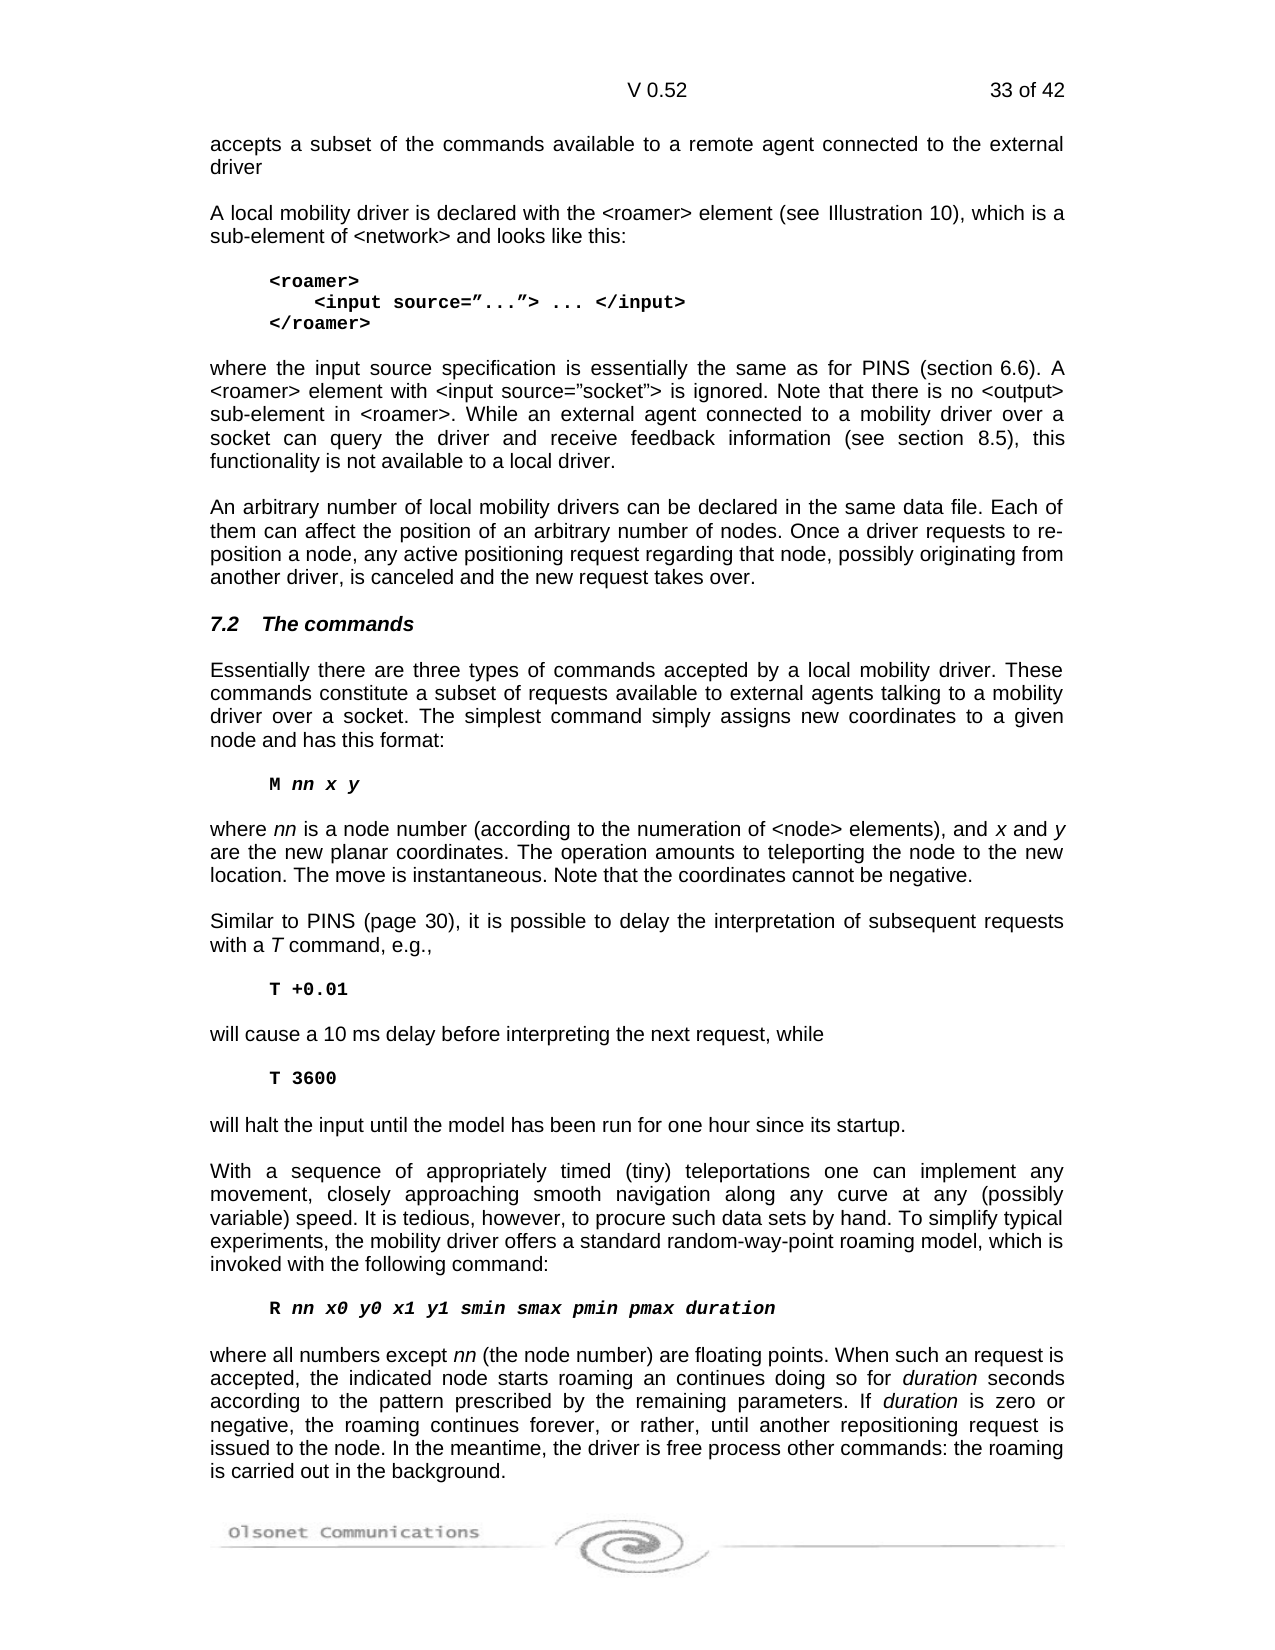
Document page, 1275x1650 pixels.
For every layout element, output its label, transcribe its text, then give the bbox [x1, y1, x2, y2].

text <input source=”...”> ... </input> [269, 293, 1065, 314]
text where nn is a node number (according to the numeration of <node> elements), and x and y are the new planar coordinates. The operation amounts to teleporting the node to the new location. The move is instantaneous. Note that the coordinates cannot be negative. [210, 817, 1065, 887]
picture [210, 1504, 1065, 1596]
text will halt the input until the model has been run for one hour since its startup. [210, 1113, 1065, 1136]
text where the input source specification is essentially the same as for PINS (section 6.6). A <roamer> element with <input source=”socket”> is ignored. Note that there is no <output> sub-element in <roamer>. While an external agent connected to a mobility driver over a socket can query the driver and receive feedback information (see section 8.5), this functionality is not available to a local driver. [210, 357, 1065, 473]
text An arbitrary number of local mobility drivers can be declared in the same data file. Each of them can affect the position of an arbitrary number of nodes. Once a driver requests to re-position a node, any active positioning request regarding that node, possibly originating from another driver, is canceled and the new request takes over. [210, 496, 1065, 589]
text R nn x0 y0 x1 y1 smin smax pmin pmax duration [269, 1299, 1065, 1320]
text <roamer> [269, 272, 1065, 293]
text where all numbers except nn (the node number) are floating points. When such an request is accepted, the indicated node starts roaming an continues doing so for duration seconds according to the pattern prescribed by the remaining parameters. If duration is zero or negative, the roaming continues forever, or rather, until another repositioning request is issued to the node. In the meantime, the driver is free process other commands: the roaming is carried out in the background. [210, 1343, 1065, 1483]
text will cause a 10 ms delay before interpreting the next request, while [210, 1022, 1065, 1046]
text Similar to PINS (page 30), it is possible to delay the interpretation of subsequent requests with a T command, e.g., [210, 910, 1065, 957]
text T 3600 [269, 1069, 1065, 1090]
text Essentially there are three types of commands accepted by a local mobility driver. These commands constitute a subset of requests available to external agents talking to a mobility driver over a socket. The simplest command simply assigns new coordinates to a given node and has this format: [210, 658, 1065, 751]
subtitle The commands [210, 612, 1065, 635]
text </roamer> [269, 314, 1065, 335]
text M nn x y [269, 775, 1065, 796]
text With a sequence of appropriately timed (tiny) teleportations one can implement any movement, closely approaching smooth navigation along any curve at any (possibly variable) speed. It is tedious, however, to procure such data sets by hand. To simplify typical experiments, the mobility driver offers a standard random-way-point roaming model, which is invoked with the following command: [210, 1160, 1065, 1276]
text accepts a subset of the commands available to a remote agent connected to the external driver [210, 132, 1065, 179]
text A local mobility driver is declared with the <roamer> element (see Illustration 10), which is a sub-element of <network> and looks like this: [210, 202, 1065, 248]
text T +0.01 [269, 980, 1065, 1001]
